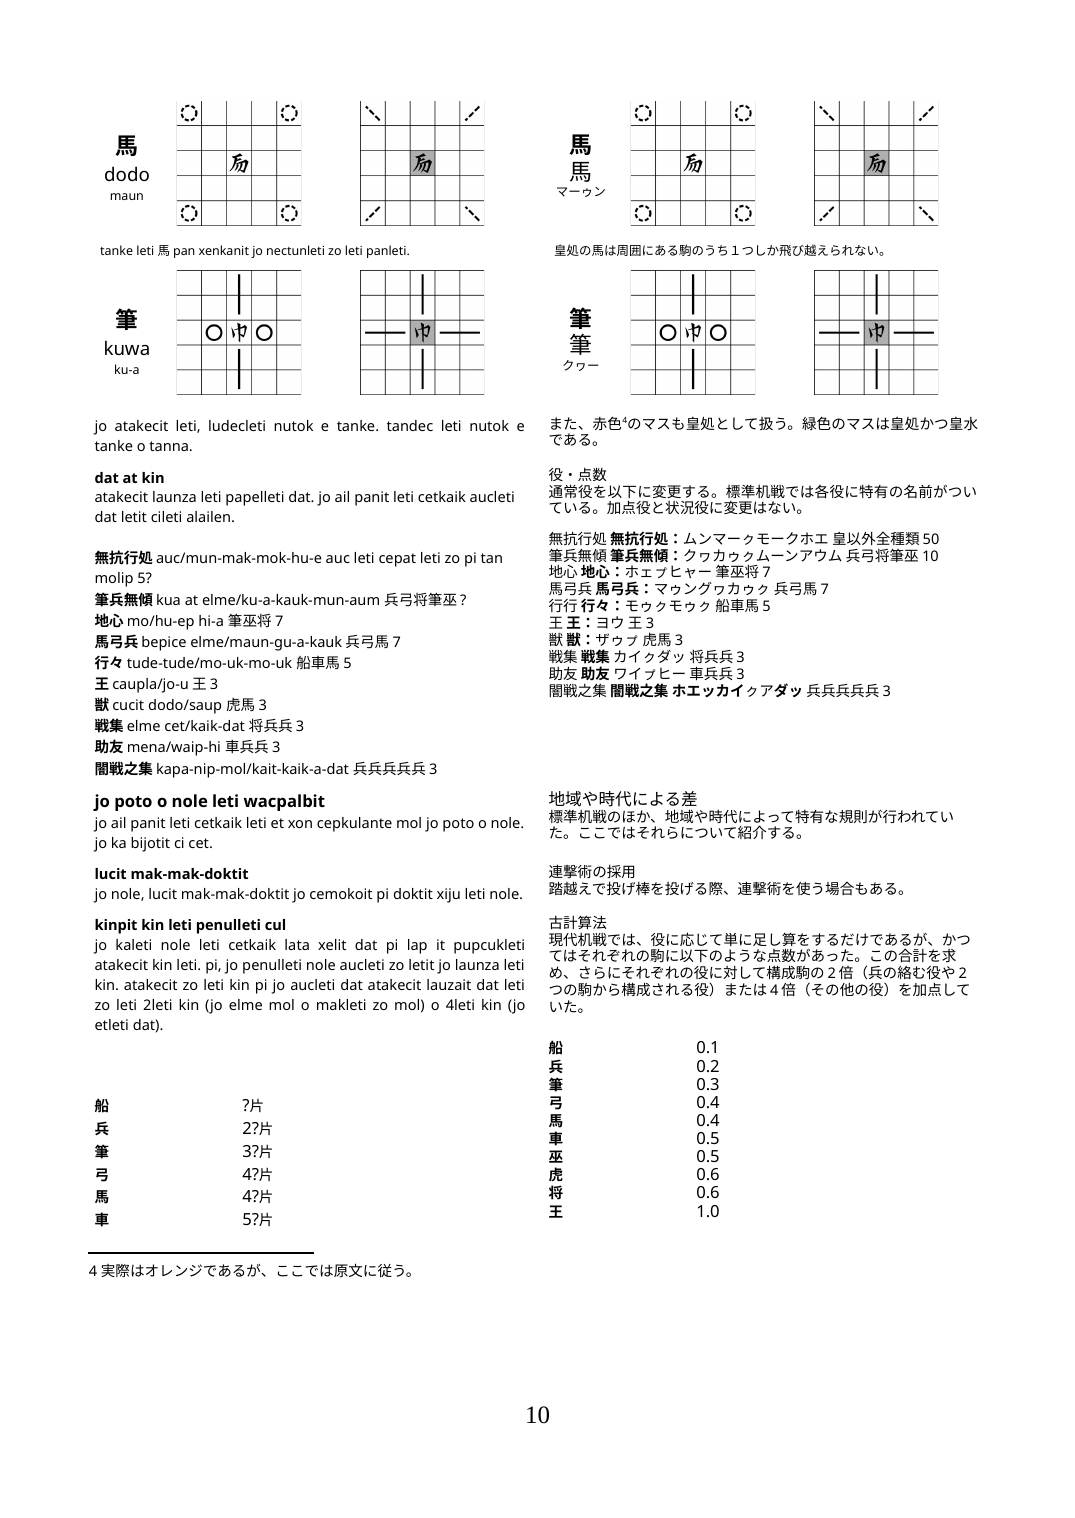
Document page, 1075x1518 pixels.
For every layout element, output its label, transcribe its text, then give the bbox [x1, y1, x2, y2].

table_cell lucit mak-mak-doktit jo nole, lucit mak-mak-doktit jo cemokoit pi doktit xiju leti nole. [89, 858, 531, 909]
table_cell また、赤色のマスも皇処として扱う。緑色のマスは皇処かつ皇水である。 [543, 89, 985, 462]
table_cell [532, 462, 542, 784]
picture [176, 101, 302, 226]
table_cell 役・点数 通常役を以下に変更する。標準机戦では各役に特有の名前がついている。加点役と状況役に変更はない。 無抗行処 無抗行処：ムンマーㇰモークホエ 皇以外全種類 50 筆兵無傾 筆兵無傾：クヮカゥㇰムーンアウム 兵弓将筆巫 10 地心 地心：ホェㇷ゚ヒャー 筆巫将 7 馬弓兵 馬弓兵：マゥングヮカゥㇰ 兵弓馬 7 行行 行々：モゥㇰモゥㇰ 船車馬 5 王 王：ヨウ 王 3 獣 獣：ザゥㇷ゚ 虎馬 3 戦集 戦集 カイㇰダッ 将兵兵 3 助友 助友 ワイㇷ゚ヒー 車兵兵 3 闇戦之集 闇戦之集 ホエッカイㇰアダッ 兵兵兵兵兵 3 [543, 462, 985, 784]
table_cell [532, 784, 542, 858]
table_cell [532, 89, 542, 462]
table_cell [773, 95, 979, 237]
table_cell tanke leti 馬 pan xenkanit jo nectunleti zo leti panleti. [95, 238, 525, 264]
table_cell 皇処の馬は周囲にある駒のうち１つしか飛び越えられない。 [549, 238, 979, 264]
picture [176, 270, 302, 395]
table_cell [160, 265, 318, 415]
table_cell 連撃術の採用 踏越えで投げ棒を投げる際、連撃術を使う場合もある。 [543, 858, 985, 909]
picture [630, 270, 756, 395]
table_cell [532, 909, 542, 1236]
table_cell [319, 95, 525, 237]
table_cell 馬 dodo maun [95, 95, 159, 237]
table_cell [614, 265, 772, 415]
table_cell dat at kin atakecit launza leti papelleti dat. jo ail panit leti cetkaik aucleti dat letit cileti alailen. 無抗行処 auc/mun-mak-mok-hu-e auc leti cepat leti zo pi tan molip 5? 筆兵無傾 kua at elme/ku-a-kauk-mun-aum 兵弓将筆巫 ? 地心 mo/hu-ep hi-a 筆巫将 7 馬弓兵 bepice elme/maun-gu-a-kauk兵弓馬 7 行々 tude-tude/mo-uk-mo-uk 船車馬 5 王 caupla/jo-u王 3 獣 cucit dodo/saup 虎馬 3 戦集 elme cet/kaik-dat 将兵兵 3 助友 mena/waip-hi 車兵兵 3 闇戦之集 kapa-nip-mol/kait-kaik-a-dat 兵兵兵兵兵 3 [89, 462, 531, 784]
table_cell 地域や時代による差 標準机戦のほか、地域や時代によって特有な規則が行われていた。ここではそれらについて紹介する。 [543, 784, 985, 858]
table_cell [614, 95, 772, 237]
table_cell [532, 858, 542, 909]
table_cell [160, 95, 318, 237]
table_cell jo poto o nole leti wacpalbit jo ail panit leti cetkaik leti et xon cepkulante mol jo poto o nole. jo ka bijotit ci cet. [89, 784, 531, 858]
picture [630, 101, 756, 226]
table_cell [319, 265, 525, 415]
table_cell 筆 kuwa ku-a [95, 265, 159, 415]
table_cell [773, 265, 979, 415]
table_cell 古計算法 現代机戦では、役に応じて単に足し算をするだけであるが、かつてはそれぞれの駒に以下のような点数があった。この合計を求め、さらにそれぞれの役に対して構成駒の2倍（兵の絡む役や2つの駒から構成される役）または4倍（その他の役）を加点していた。 船 0.1 兵 0.2 筆 0.3 弓 0.4 馬 0.4 車 0.5 巫 0.5 虎 0.6 将 0.6 王 1.0 [543, 909, 985, 1236]
table_cell 馬 馬 マーゥン [549, 95, 613, 237]
table_cell jo atakecit leti, ludecleti nutok e tanke. tandec leti nutok e tanke o tanna. [89, 89, 531, 462]
table_cell 筆 筆 クヮー [549, 265, 613, 415]
table_cell kinpit kin leti penulleti cul jo kaleti nole leti cetkaik lata xelit dat pi lap it pupcukleti atakecit kin leti. pi, jo penulleti nole aucleti zo letit jo launza leti kin. atakecit zo leti kin pi jo aucleti dat atakecit lauzait dat leti zo leti 2leti kin (jo elme mol o makleti zo mol) o 4leti kin (jo etleti dat). 船 ?片 兵 2?片 筆 3?片 弓 4?片 馬 4?片 車 5?片 [89, 909, 531, 1236]
